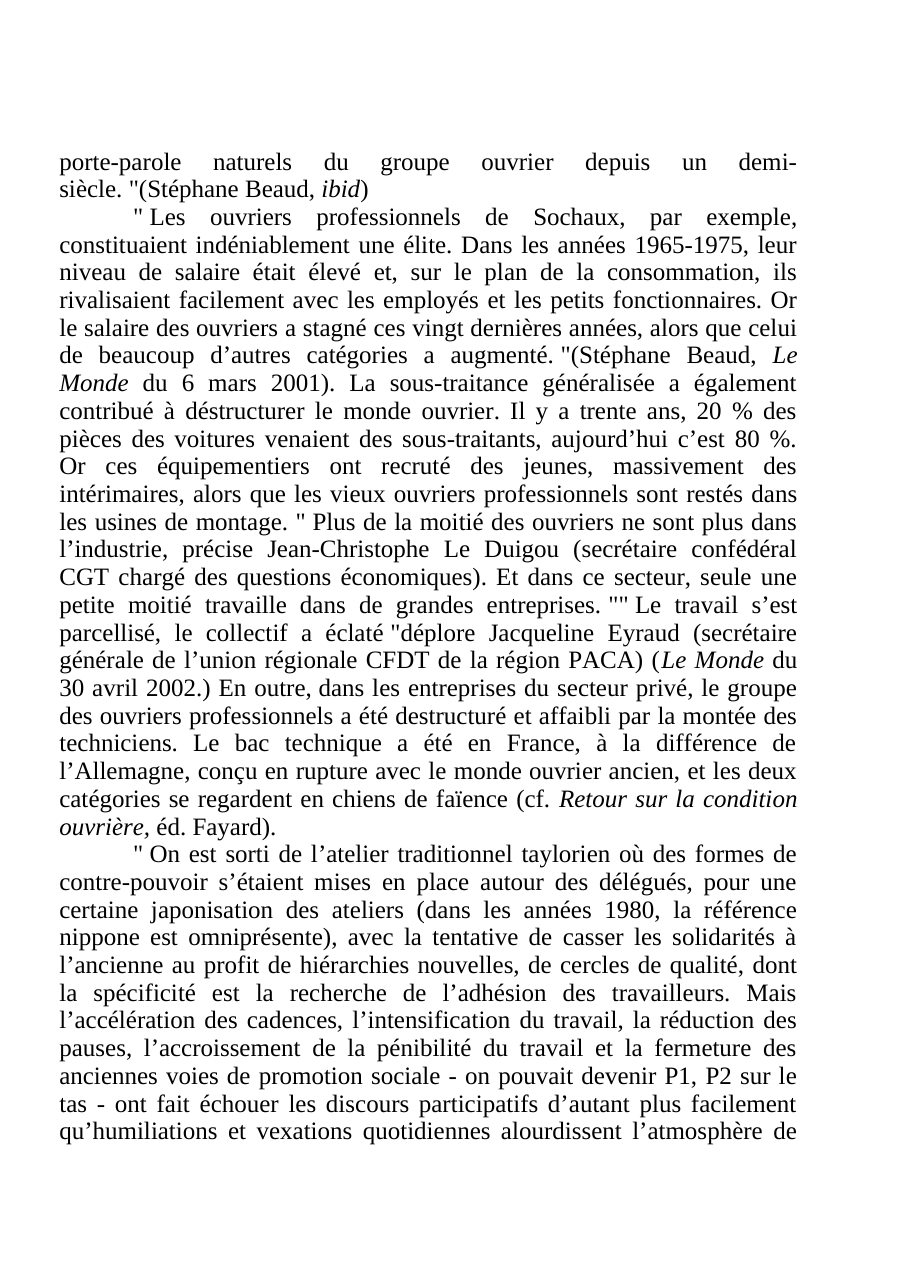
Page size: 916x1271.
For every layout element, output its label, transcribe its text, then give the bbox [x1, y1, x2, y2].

text " On est sorti de l’atelier traditionnel taylorien où des formes de contre-pouvoir s’étaient mises en place autour des délégués, pour une certaine japonisation des ateliers (dans les années 1980, la référence nippone est omniprésente), avec la tentative de casser les solidarités à l’ancienne au profit de hiérarchies nouvelles, de cercles de qualité, dont la spécificité est la recherche de l’adhésion des travailleurs. Mais l’accélération des cadences, l’intensification du travail, la réduction des pauses, l’accroissement de la pénibilité du travail et la fermeture des anciennes voies de promotion sociale - on pouvait devenir P1, P2 sur le tas - ont fait échouer les discours participatifs d’autant plus facilement qu’humiliations et vexations quotidiennes alourdissent l’atmosphère de [59, 840, 797, 1145]
text " Les ouvriers professionnels de Sochaux, par exemple, constituaient indéniablement une élite. Dans les années 1965-1975, leur niveau de salaire était élevé et, sur le plan de la consommation, ils rivalisaient facilement avec les employés et les petits fonctionnaires. Or le salaire des ouvriers a stagné ces vingt dernières années, alors que celui de beaucoup d’autres catégories a augmenté. "(Stéphane Beaud, Le Monde du 6 mars 2001). La sous-traitance généralisée a également contribué à déstructurer le monde ouvrier. Il y a trente ans, 20 % des pièces des voitures venaient des sous-traitants, aujourd’hui c’est 80 %. Or ces équipementiers ont recruté des jeunes, massivement des intérimaires, alors que les vieux ouvriers professionnels sont restés dans les usines de montage. " Plus de la moitié des ouvriers ne sont plus dans l’industrie, précise Jean-Christophe Le Duigou (secrétaire confédéral CGT chargé des questions économiques). Et dans ce secteur, seule une petite moitié travaille dans de grandes entreprises. "" Le travail s’est parcellisé, le collectif a éclaté "déplore Jacqueline Eyraud (secrétaire générale de l’union régionale CFDT de la région PACA) (Le Monde du 30 avril 2002.) En outre, dans les entreprises du secteur privé, le groupe des ouvriers professionnels a été destructuré et affaibli par la montée des techniciens. Le bac technique a été en France, à la différence de l’Allemagne, conçu en rupture avec le monde ouvrier ancien, et les deux catégories se regardent en chiens de faïence (cf. Retour sur la condition ouvrière, éd. Fayard). [59, 203, 797, 840]
text porte-parole naturels du groupe ouvrier depuis un demi-siècle. "(Stéphane Beaud, ibid) [59, 148, 797, 203]
